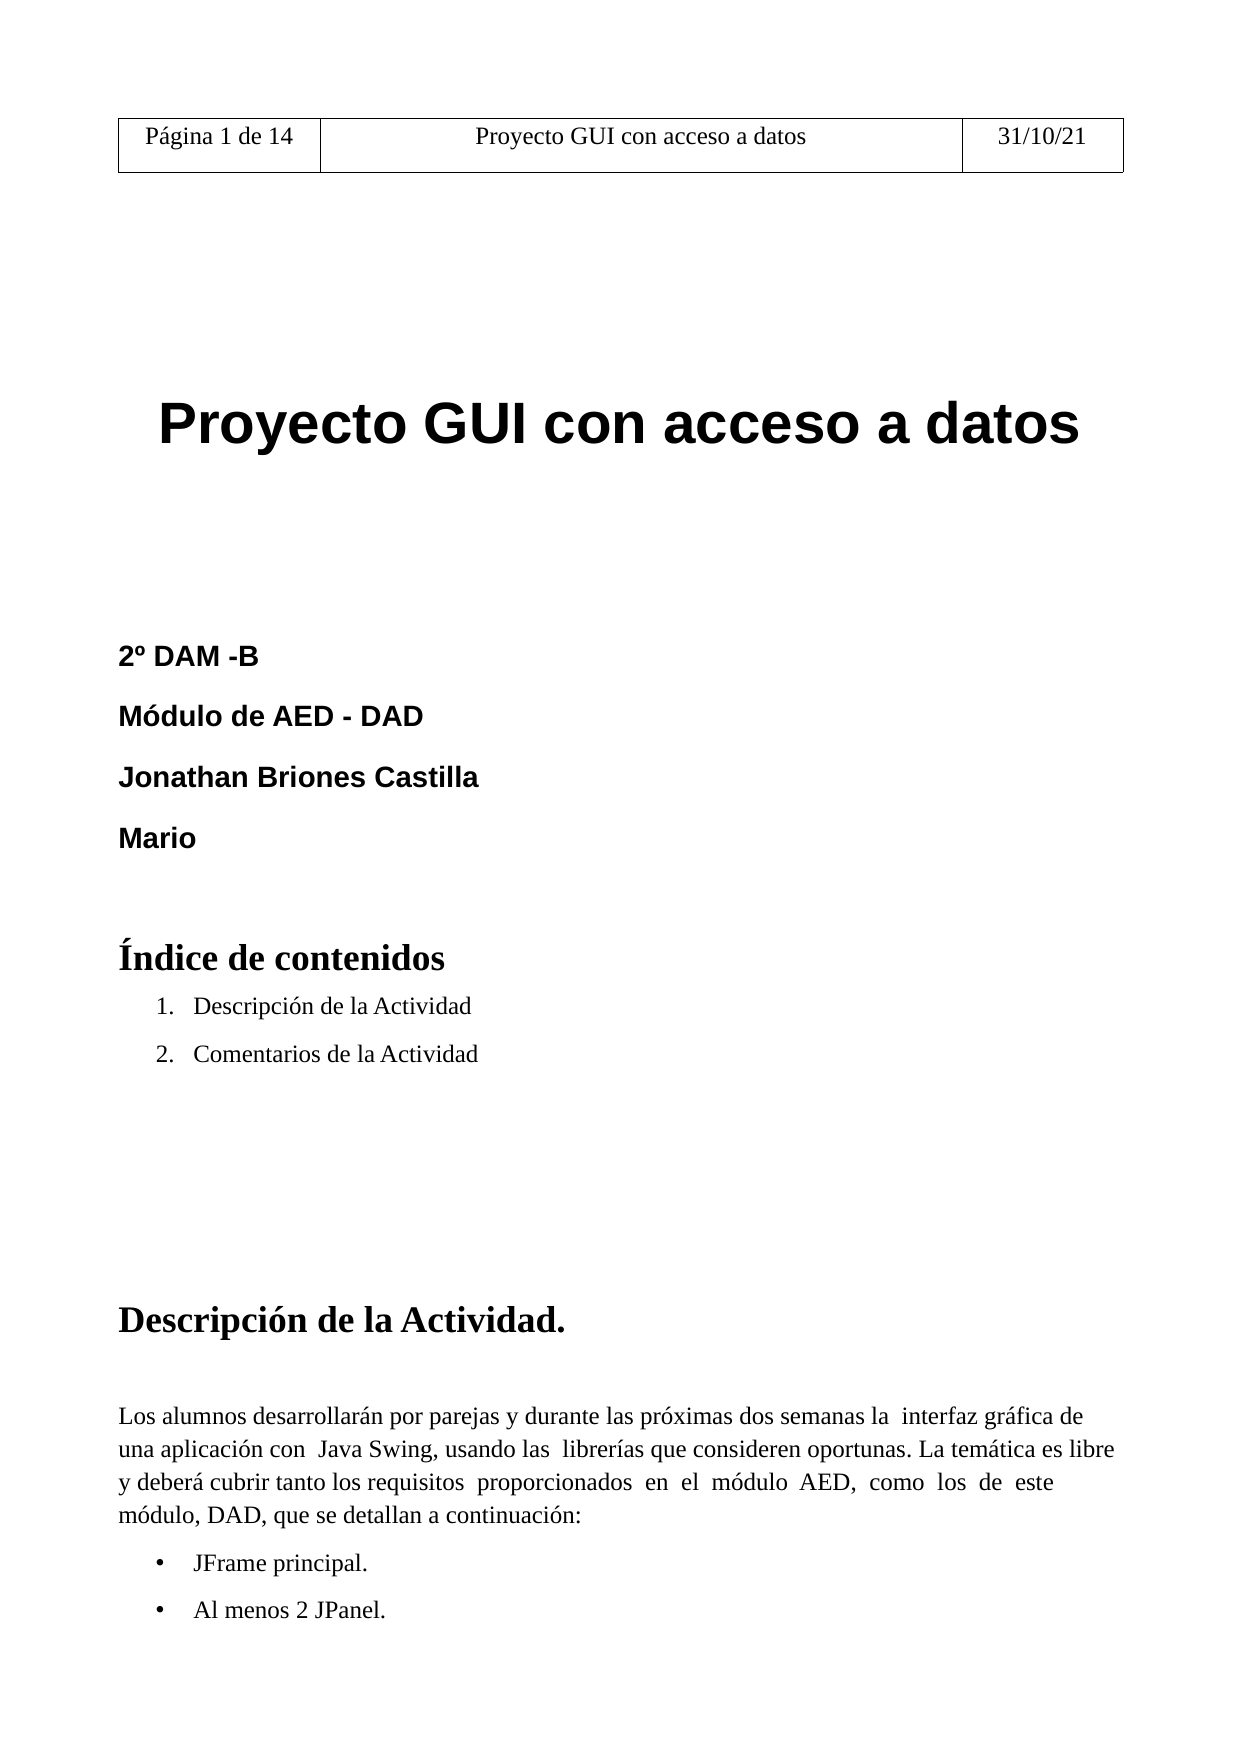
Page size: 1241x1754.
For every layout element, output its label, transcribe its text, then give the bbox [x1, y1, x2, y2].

list JFrame principal. [156, 1548, 1122, 1576]
subtitle Módulo de AED - DAD [118, 699, 1122, 733]
subtitle Jonathan Briones Castilla [118, 760, 1122, 794]
title Proyecto GUI con acceso a datos [118, 388, 1122, 455]
subtitle 2º DAM -B [118, 638, 1122, 672]
subtitle Mario [118, 821, 1122, 855]
list Comentarios de la Actividad [156, 1039, 1122, 1068]
list Descripción de la Actividad [156, 991, 1122, 1020]
text Los alumnos desarrollarán por parejas y durante las próximas dos semanas la interfaz gráfica de una aplicación con Java Swing, usando las librerías que consideren oportunas. La temática es libre y deberá cubrir tanto los requisitos proporcionados en el módulo AED, como los de este módulo, DAD, que se detallan a continuación: [118, 1401, 1122, 1529]
subtitle Descripción de la Actividad. [118, 1298, 1122, 1341]
subtitle Índice de contenidos [118, 936, 1122, 979]
list Al menos 2 JPanel. [156, 1595, 1122, 1624]
